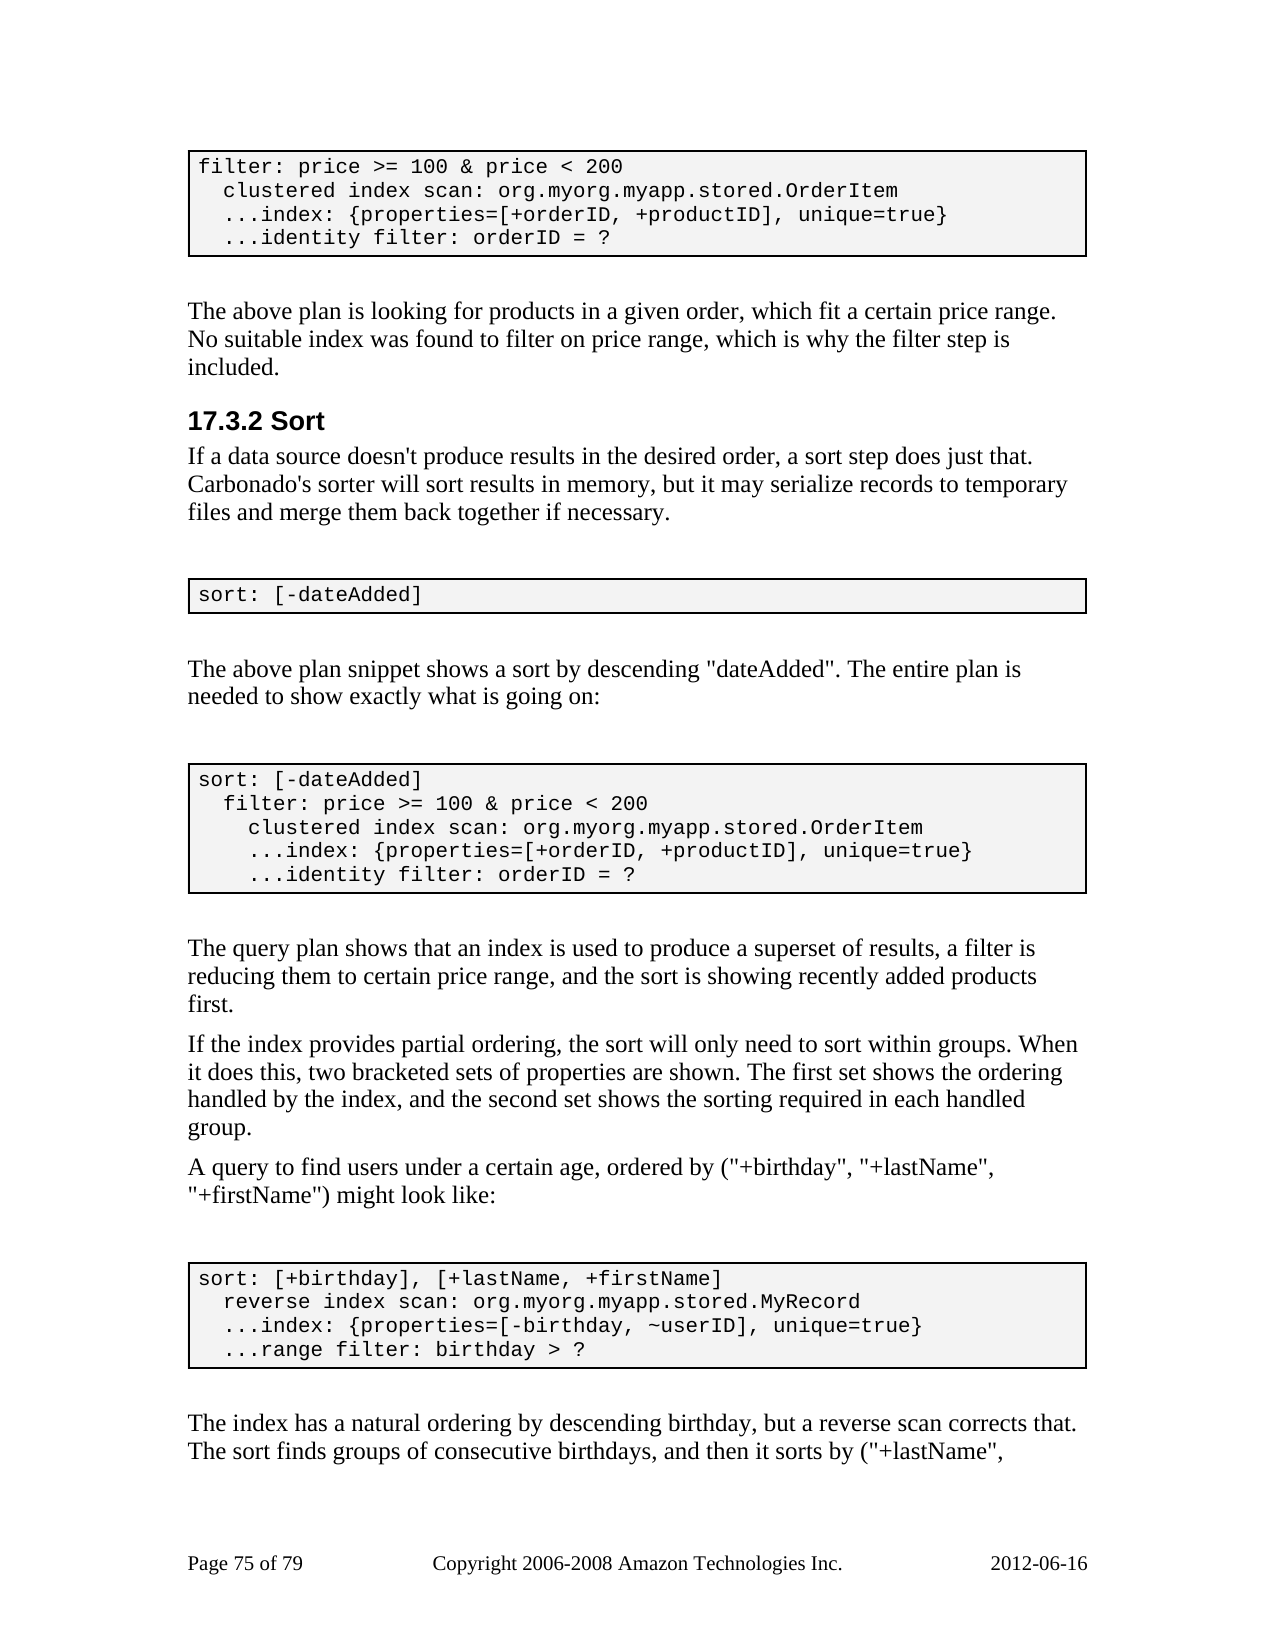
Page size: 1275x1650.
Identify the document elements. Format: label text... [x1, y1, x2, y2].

text The above plan is looking for products in a given order, which fit a certain price range. No suitable index was found to filter on price range, which is why the filter step is included. [187, 297, 1087, 381]
text The above plan snippet shows a sort by descending "dateAdded". The entire plan is needed to show exactly what is going on: [187, 655, 1087, 710]
subtitle Sort [187, 406, 1087, 436]
text sort: [+birthday], [+lastName, +firstName] reverse index scan: org.myorg.myapp.stored.MyRecord ...index: {properties=[-birthday, ~userID], unique=true} ...range filter: birthday > ? [190, 1264, 1085, 1367]
text filter: price >= 100 & price < 200 clustered index scan: org.myorg.myapp.stored.OrderItem ...index: {properties=[+orderID, +productID], unique=true} ...identity filter: orderID = ? [190, 152, 1085, 255]
text A query to find users under a certain age, ordered by ("+birthday", "+lastName", "+firstName") might look like: [187, 1153, 1087, 1209]
text sort: [-dateAdded] [190, 580, 1085, 612]
text The query plan shows that an index is used to produce a superset of results, a filter is reducing them to certain price range, and the sort is showing recently added products first. [187, 934, 1087, 1017]
text The index has a natural ordering by descending birthday, but a reverse scan corrects that. The sort finds groups of consecutive birthdays, and then it sorts by ("+lastName", [187, 1409, 1087, 1464]
text If the index provides partial ordering, the sort will only need to sort within groups. When it does this, two bracketed sets of properties are shown. The first set shows the ordering handled by the index, and the second set shows the sorting required in each handled group. [187, 1030, 1087, 1141]
text sort: [-dateAdded] filter: price >= 100 & price < 200 clustered index scan: org.myorg.myapp.stored.OrderItem ...index: {properties=[+orderID, +productID], unique=true} ...identity filter: orderID = ? [190, 765, 1085, 892]
text If a data source doesn't produce results in the desired order, a sort step does just that. Carbonado's sorter will sort results in memory, but it may serialize records to temporary files and merge them back together if necessary. [187, 442, 1087, 525]
